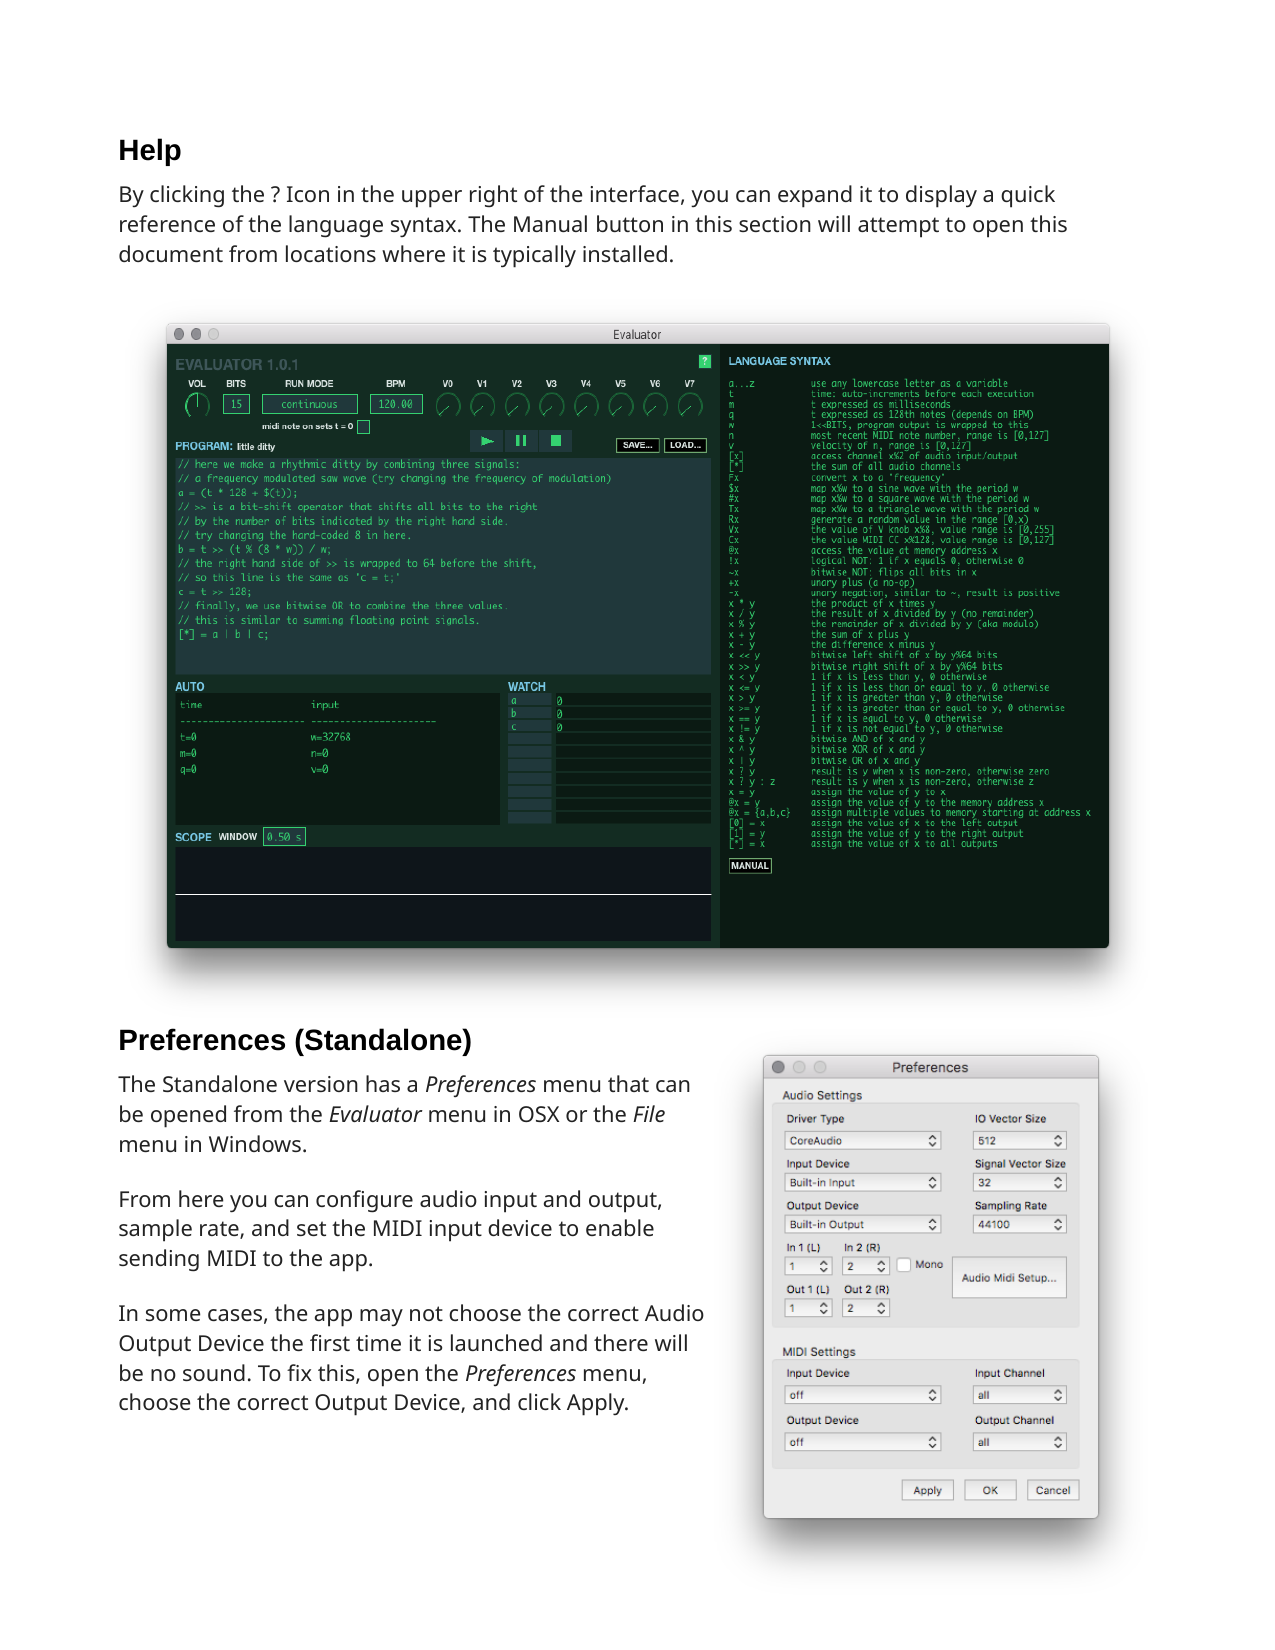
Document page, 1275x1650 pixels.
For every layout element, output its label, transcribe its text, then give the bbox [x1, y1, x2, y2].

subtitle Preferences (Standalone) [118, 1023, 706, 1057]
picture [118, 293, 1157, 1602]
text In some cases, the app may not choose the correct Audio Output Device the first time it is launched and there will be no sound. To fix this, open the Preferences menu, choose the correct Output Device, and click Apply. [118, 1298, 706, 1417]
subtitle Help [118, 133, 1157, 166]
text By clicking the ? Icon in the upper right of the interface, you can expand it to display a quick reference of the language syntax. The Manual button in this section will attempt to open this document from locations where it is typically installed. [118, 179, 1157, 268]
text From here you can configure audio input and output, sample rate, and set the MIDI input device to enable sending MIDI to the app. [118, 1183, 706, 1273]
text The Standalone version has a Preferences menu that can be opened from the Evaluator menu in OSX or the File menu in Windows. [118, 1069, 706, 1158]
